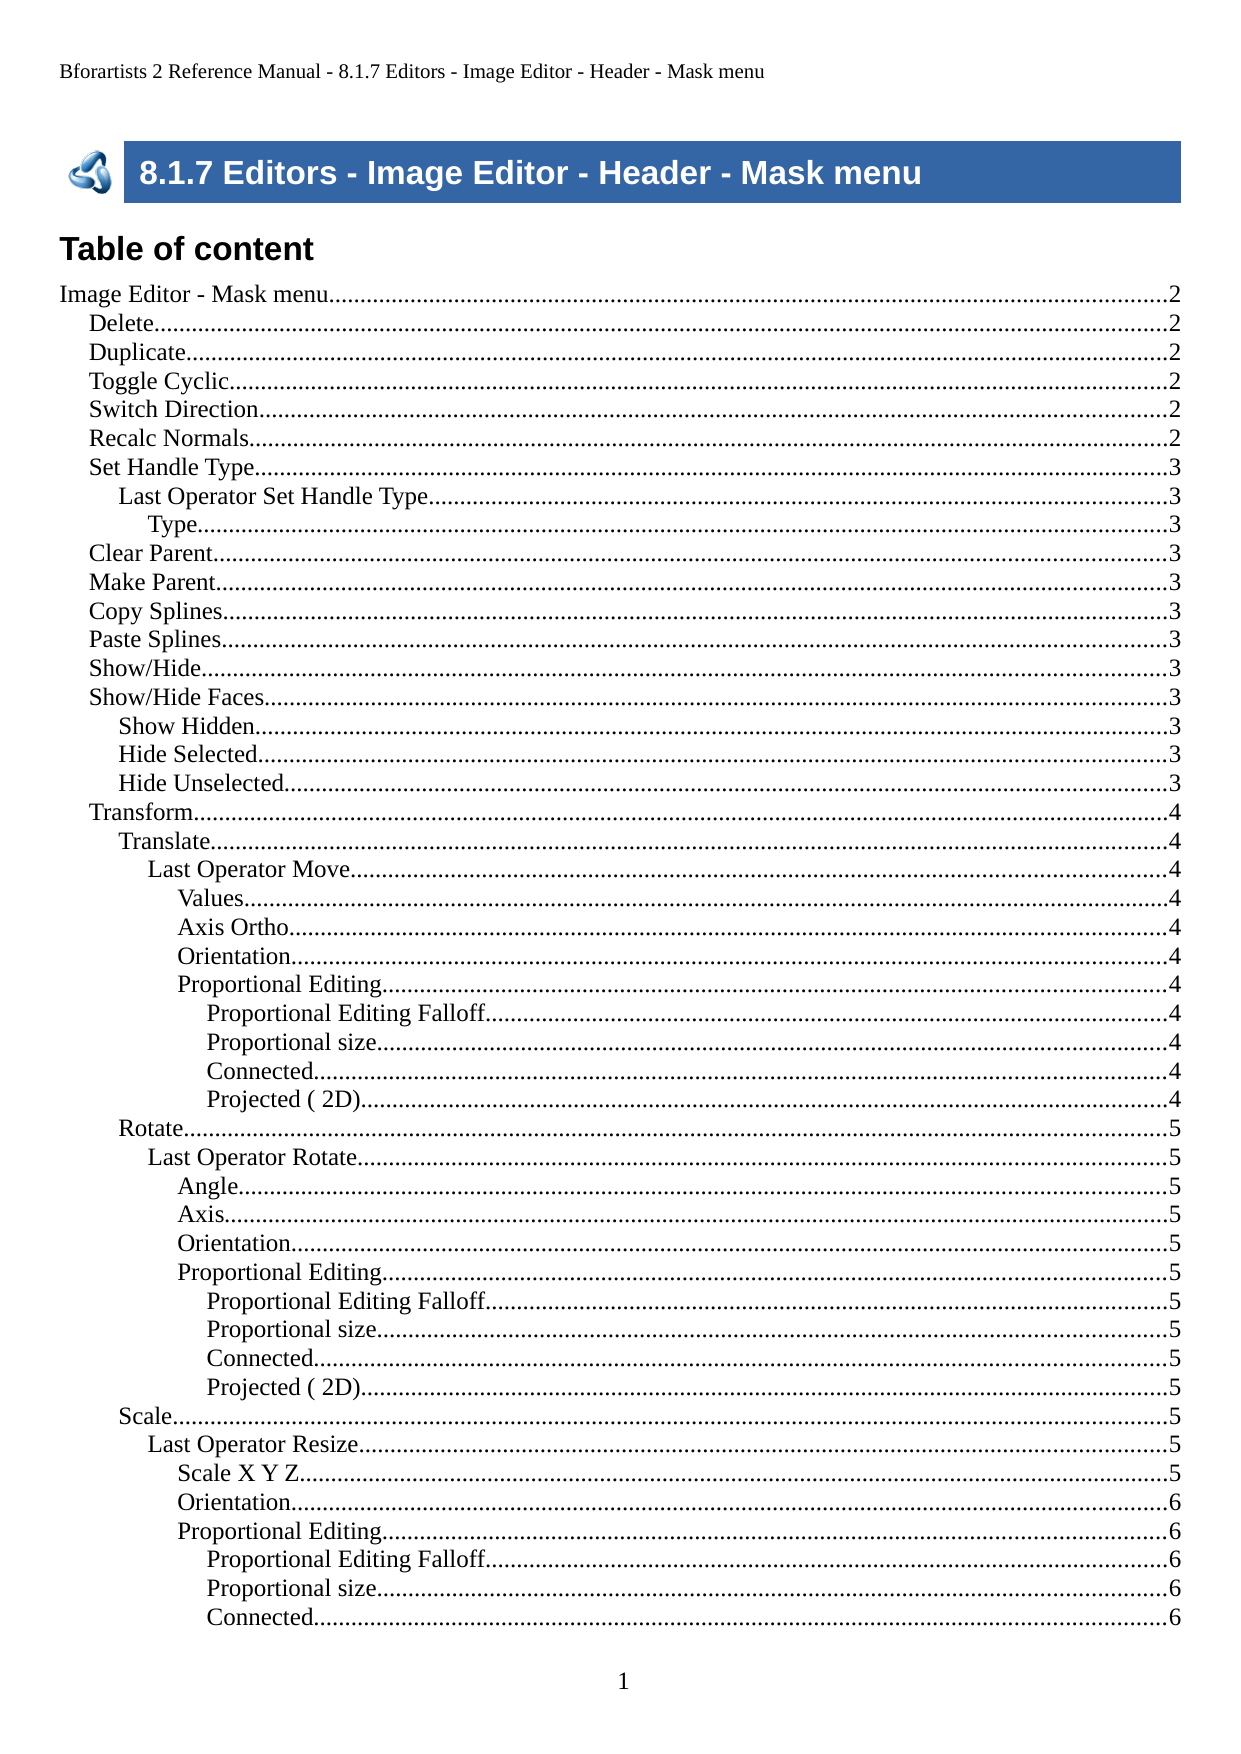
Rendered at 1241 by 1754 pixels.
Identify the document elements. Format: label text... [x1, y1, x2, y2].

text Axis Ortho 4 [177, 912, 1181, 941]
subtitle Table of content [59, 228, 1181, 267]
picture [65, 147, 114, 197]
text Proportional size 6 [206, 1573, 1181, 1602]
text Projected ( 2D) 5 [206, 1372, 1181, 1401]
text Delete 2 [88, 308, 1181, 337]
text Show/Hide 3 [88, 653, 1181, 682]
text Axis 5 [177, 1199, 1181, 1228]
text Last Operator Resize 5 [147, 1429, 1181, 1458]
text Set Handle Type 3 [88, 452, 1181, 481]
text Rotate 5 [118, 1113, 1181, 1142]
text Toggle Cyclic 2 [88, 366, 1181, 394]
text Scale 5 [118, 1401, 1181, 1429]
text Duplicate 2 [88, 337, 1181, 366]
text Orientation 6 [177, 1487, 1181, 1516]
text Proportional Editing Falloff 4 [206, 998, 1181, 1027]
text Switch Direction 2 [88, 394, 1181, 423]
text Show/Hide Faces 3 [88, 682, 1181, 711]
text Make Parent 3 [88, 567, 1181, 596]
text Hide Selected 3 [118, 739, 1181, 768]
text Projected ( 2D) 4 [206, 1084, 1181, 1113]
text Proportional Editing Falloff 6 [206, 1544, 1181, 1573]
text Show Hidden 3 [118, 711, 1181, 739]
text Connected 4 [206, 1056, 1181, 1084]
text Recalc Normals 2 [88, 423, 1181, 452]
text Angle 5 [177, 1171, 1181, 1199]
text Proportional Editing 6 [177, 1516, 1181, 1544]
text Last Operator Move 4 [147, 854, 1181, 883]
text Last Operator Set Handle Type 3 [118, 481, 1181, 509]
text Scale X Y Z 5 [177, 1458, 1181, 1487]
text Clear Parent 3 [88, 538, 1181, 567]
text Connected 6 [206, 1602, 1181, 1631]
text Copy Splines 3 [88, 596, 1181, 624]
text Type 3 [147, 509, 1181, 538]
text Proportional Editing Falloff 5 [206, 1286, 1181, 1314]
table_header [59, 141, 124, 203]
text Proportional size 4 [206, 1027, 1181, 1056]
text Hide Unselected 3 [118, 768, 1181, 797]
text Values 4 [177, 883, 1181, 912]
text Proportional size 5 [206, 1314, 1181, 1343]
text Image Editor - Mask menu 2 [59, 279, 1181, 308]
text Translate 4 [118, 826, 1181, 854]
text Proportional Editing 4 [177, 969, 1181, 998]
text Last Operator Rotate 5 [147, 1142, 1181, 1171]
table_header 8.1.7 Editors - Image Editor - Header - Mask menu [124, 141, 1181, 203]
text Orientation 5 [177, 1228, 1181, 1257]
text Connected 5 [206, 1343, 1181, 1372]
text Proportional Editing 5 [177, 1257, 1181, 1286]
text Paste Splines 3 [88, 624, 1181, 653]
text Transform 4 [88, 797, 1181, 826]
text Orientation 4 [177, 941, 1181, 969]
